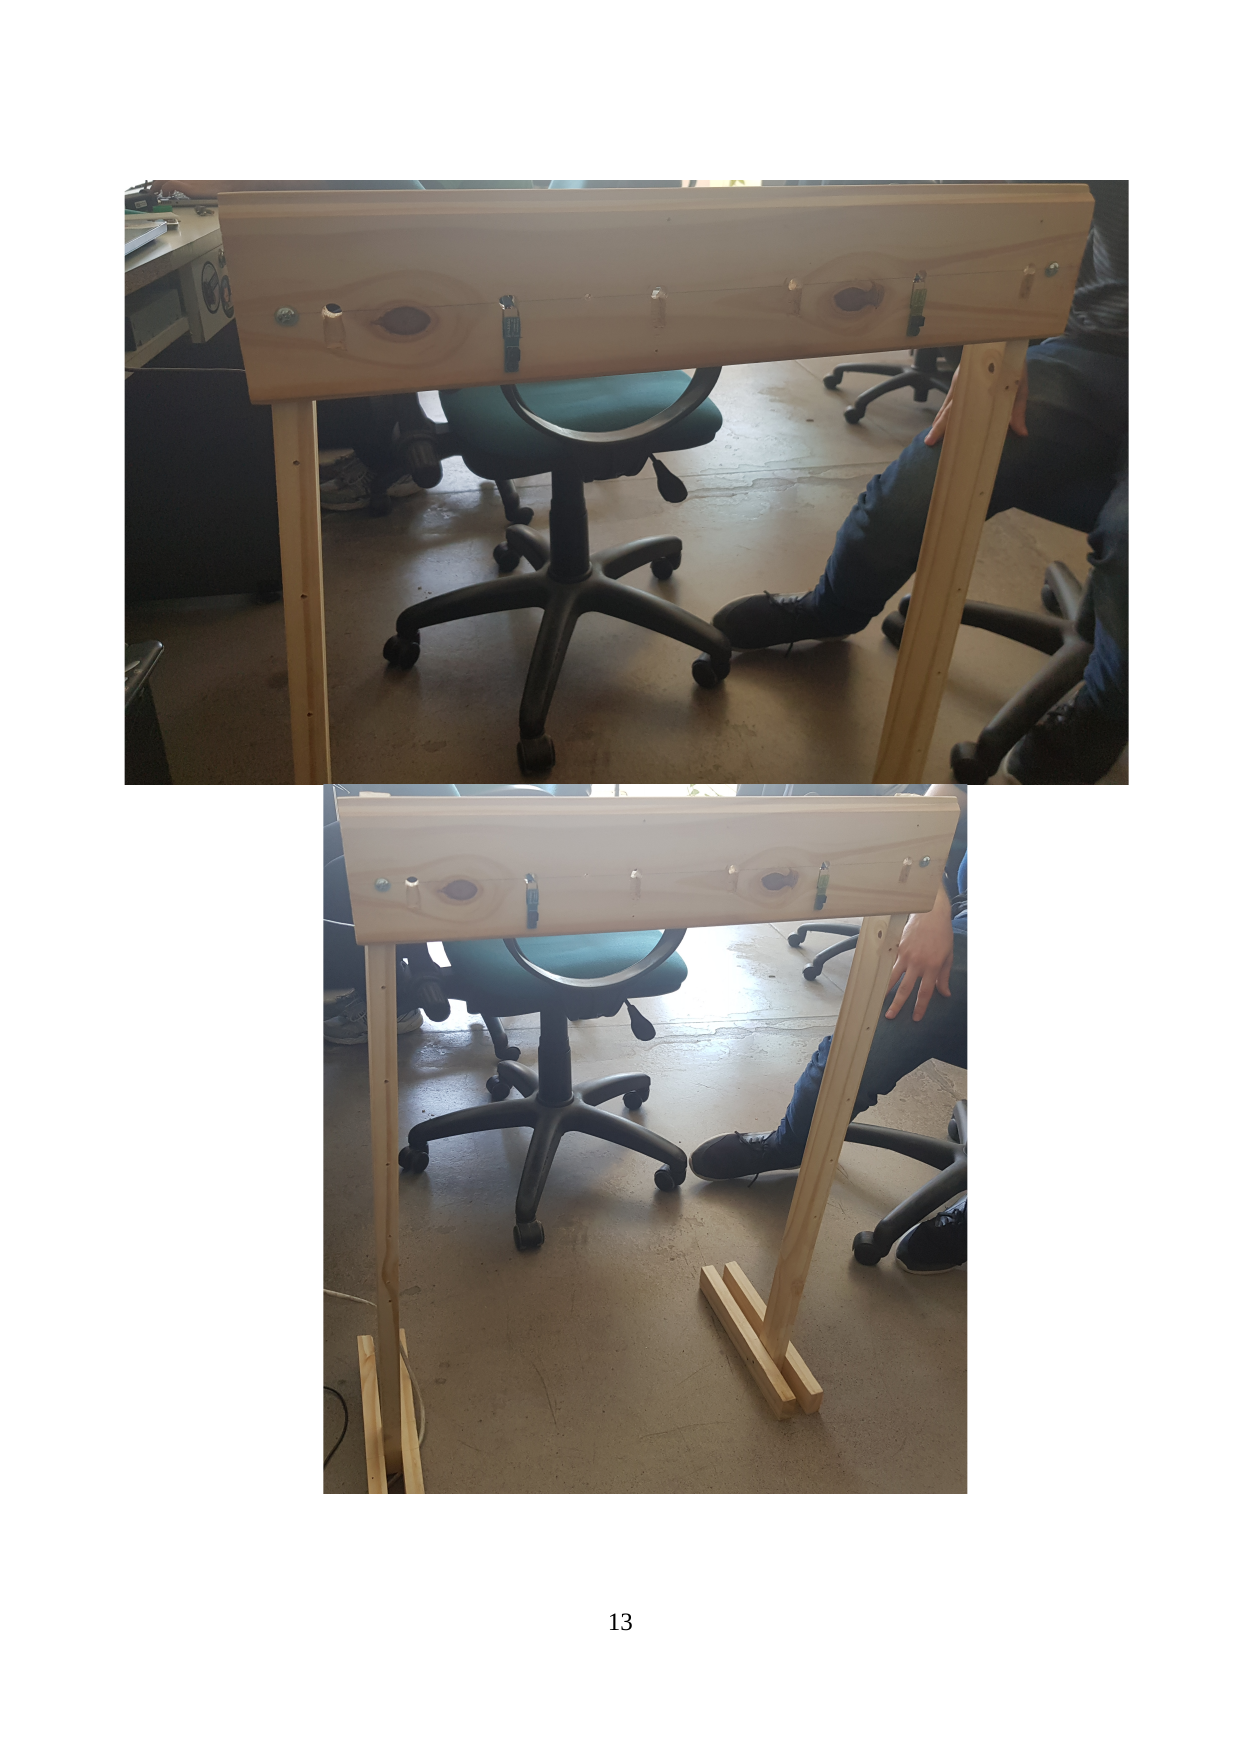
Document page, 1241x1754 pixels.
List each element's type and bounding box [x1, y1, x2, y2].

picture [124, 784, 1129, 1494]
